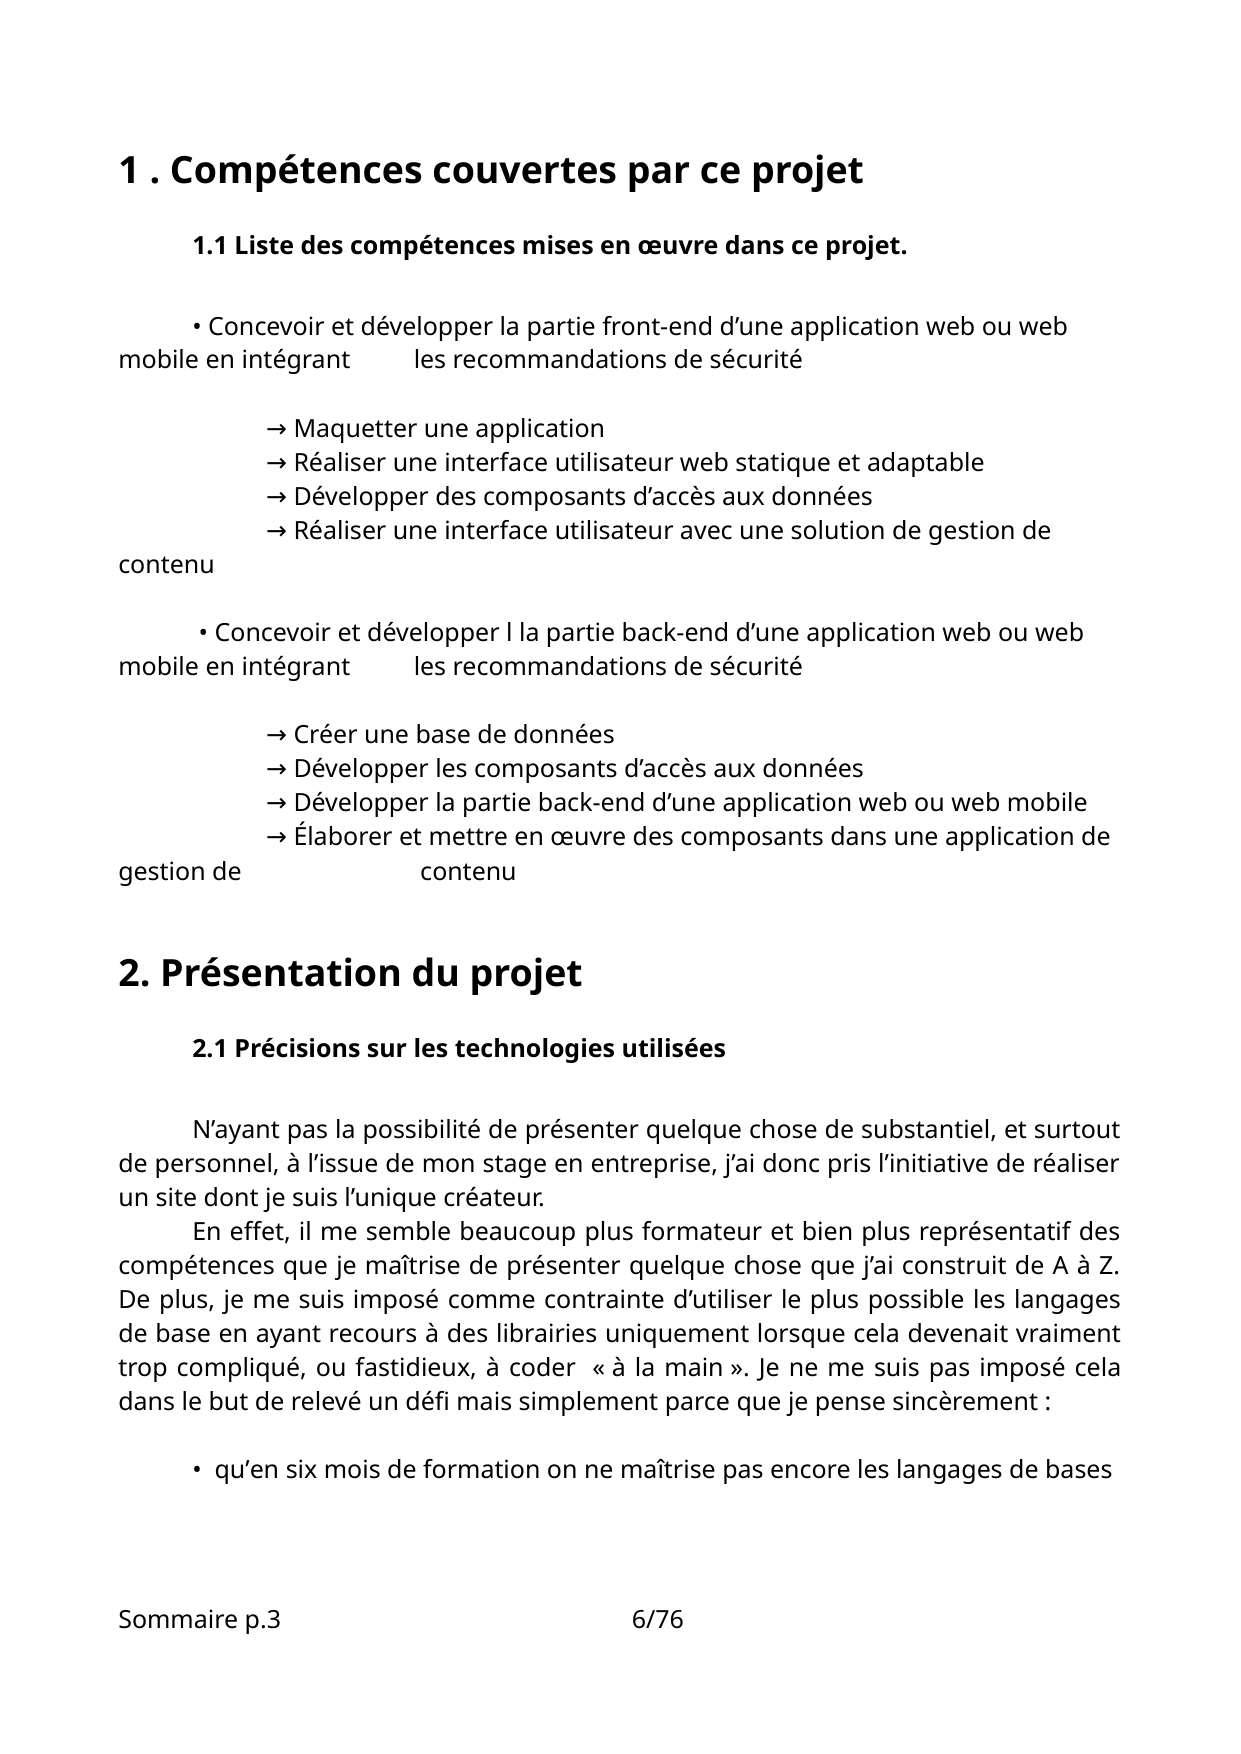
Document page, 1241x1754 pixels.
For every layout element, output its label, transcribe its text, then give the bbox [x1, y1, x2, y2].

text • Concevoir et développer la partie front-end d’une application web ou web mobile en intégrant les recommandations de sécurité [118, 308, 1122, 376]
text → Créer une base de données [118, 717, 1122, 751]
text → Maquetter une application [118, 410, 1122, 444]
text N’ayant pas la possibilité de présenter quelque chose de substantiel, et surtout de personnel, à l’issue de mon stage en entreprise, j’ai donc pris l’initiative de réaliser un site dont je suis l’unique créateur. [118, 1111, 1122, 1213]
text • Concevoir et développer l la partie back-end d’une application web ou web mobile en intégrant les recommandations de sécurité [118, 615, 1122, 683]
text • qu’en six mois de formation on ne maîtrise pas encore les langages de bases [118, 1452, 1122, 1486]
subtitle 2.1 Précisions sur les technologies utilisées [118, 1031, 1122, 1065]
text → Réaliser une interface utilisateur web statique et adaptable [118, 444, 1122, 478]
text → Développer les composants d’accès aux données [118, 751, 1122, 785]
text → Réaliser une interface utilisateur avec une solution de gestion de contenu [118, 512, 1122, 581]
subtitle 1 . Compétences couvertes par ce projet [118, 143, 1122, 194]
text En effet, il me semble beaucoup plus formateur et bien plus représentatif des compétences que je maîtrise de présenter quelque chose que j’ai construit de A à Z. De plus, je me suis imposé comme contrainte d’utiliser le plus possible les langages de base en ayant recours à des librairies uniquement lorsque cela devenait vraiment trop compliqué, ou fastidieux, à coder « à la main ». Je ne me suis pas imposé cela dans le but de relevé un défi mais simplement parce que je pense sincèrement : [118, 1213, 1122, 1418]
text → Élaborer et mettre en œuvre des composants dans une application de gestion de contenu [118, 819, 1122, 887]
text → Développer des composants d’accès aux données [118, 478, 1122, 512]
text → Développer la partie back-end d’une application web ou web mobile [118, 785, 1122, 819]
subtitle 2. Présentation du projet [118, 946, 1122, 997]
subtitle 1.1 Liste des compétences mises en œuvre dans ce projet. [118, 227, 1122, 262]
